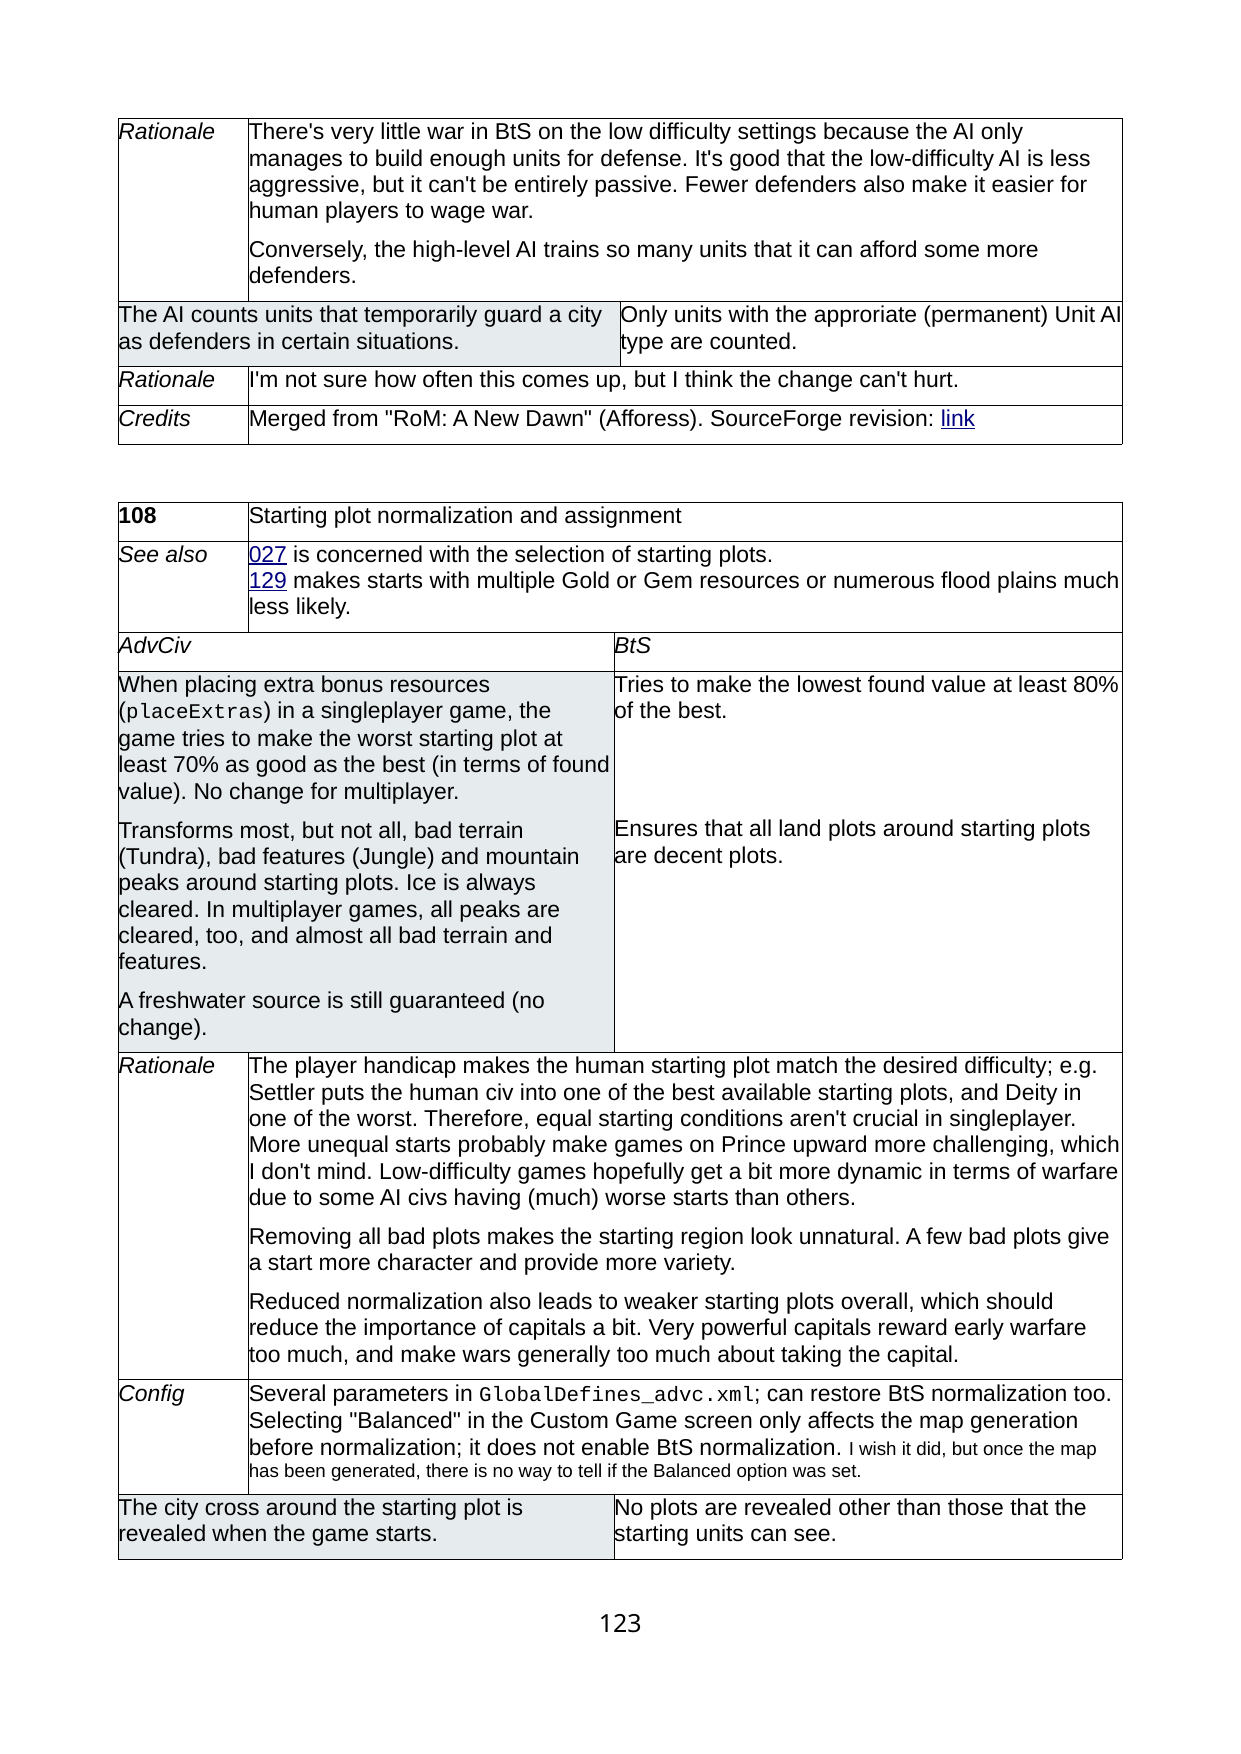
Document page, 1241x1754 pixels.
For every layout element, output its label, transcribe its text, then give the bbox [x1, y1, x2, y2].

table_cell Tries to make the lowest found value at least 80% of the best. Ensures that all land plots around starting plots are decent plots. [615, 672, 1122, 1052]
table_cell 027 is concerned with the selection of starting plots. 129 makes starts with multiple Gold or Gem resources or numerous flood plains much less likely. [249, 542, 1122, 632]
table_cell Several parameters in GlobalDefines_advc.xml; can restore BtS normalization too. Selecting "Balanced" in the Custom Game screen only affects the map generation before normalization; it does not enable BtS normalization. I wish it did, but once the map has been generated, there is no way to tell if the Balanced option was set. [249, 1380, 1122, 1494]
table_cell Config [119, 1380, 248, 1494]
table_cell Credits [119, 406, 248, 444]
table_cell BtS [615, 633, 1122, 671]
table_cell Rationale [119, 1053, 248, 1379]
table_cell Rationale [119, 367, 248, 405]
table_cell The player handicap makes the human starting plot match the desired difficulty; e.g. Settler puts the human civ into one of the best available starting plots, and Deity in one of the worst. Therefore, equal starting conditions aren't crucial in singleplayer. More unequal starts probably make games on Prince upward more challenging, which I don't mind. Low-difficulty games hopefully get a bit more dynamic in terms of warfare due to some AI civs having (much) worse starts than others. Removing all bad plots makes the starting region look unnatural. A few bad plots give a start more character and provide more variety. Reduced normalization also leads to weaker starting plots overall, which should reduce the importance of capitals a bit. Very powerful capitals reward early warfare too much, and make wars generally too much about taking the capital. [249, 1053, 1122, 1379]
table_header Starting plot normalization and assignment [249, 503, 1122, 541]
table_cell Only units with the approriate (permanent) Unit AI type are counted. [621, 302, 1122, 366]
table_cell When placing extra bonus resources (placeExtras) in a singleplayer game, the game tries to make the worst starting plot at least 70% as good as the best (in terms of found value). No change for multiplayer. Transforms most, but not all, bad terrain (Tundra), bad features (Jungle) and mountain peaks around starting plots. Ice is always cleared. In multiplayer games, all peaks are cleared, too, and almost all bad terrain and features. A freshwater source is still guaranteed (no change). [119, 672, 614, 1052]
table_cell There's very little war in BtS on the low difficulty settings because the AI only manages to build enough units for defense. It's good that the low-difficulty AI is less aggressive, but it can't be entirely passive. Fewer defenders also make it easier for human players to wage war. Conversely, the high-level AI trains so many units that it can afford some more defenders. [249, 119, 1122, 301]
table_cell AdvCiv [119, 633, 614, 671]
table_cell Merged from "RoM: A New Dawn" (Afforess). SourceForge revision: link [249, 406, 1122, 444]
table_cell No plots are revealed other than those that the starting units can see. [615, 1495, 1122, 1559]
table_cell I'm not sure how often this comes up, but I think the change can't hurt. [249, 367, 1122, 405]
table_cell The city cross around the starting plot is revealed when the game starts. [119, 1495, 614, 1559]
table_cell Rationale [119, 119, 248, 301]
table_cell The AI counts units that temporarily guard a city as defenders in certain situations. [119, 302, 620, 366]
table_header 108 [119, 503, 248, 541]
table_cell See also [119, 542, 248, 632]
